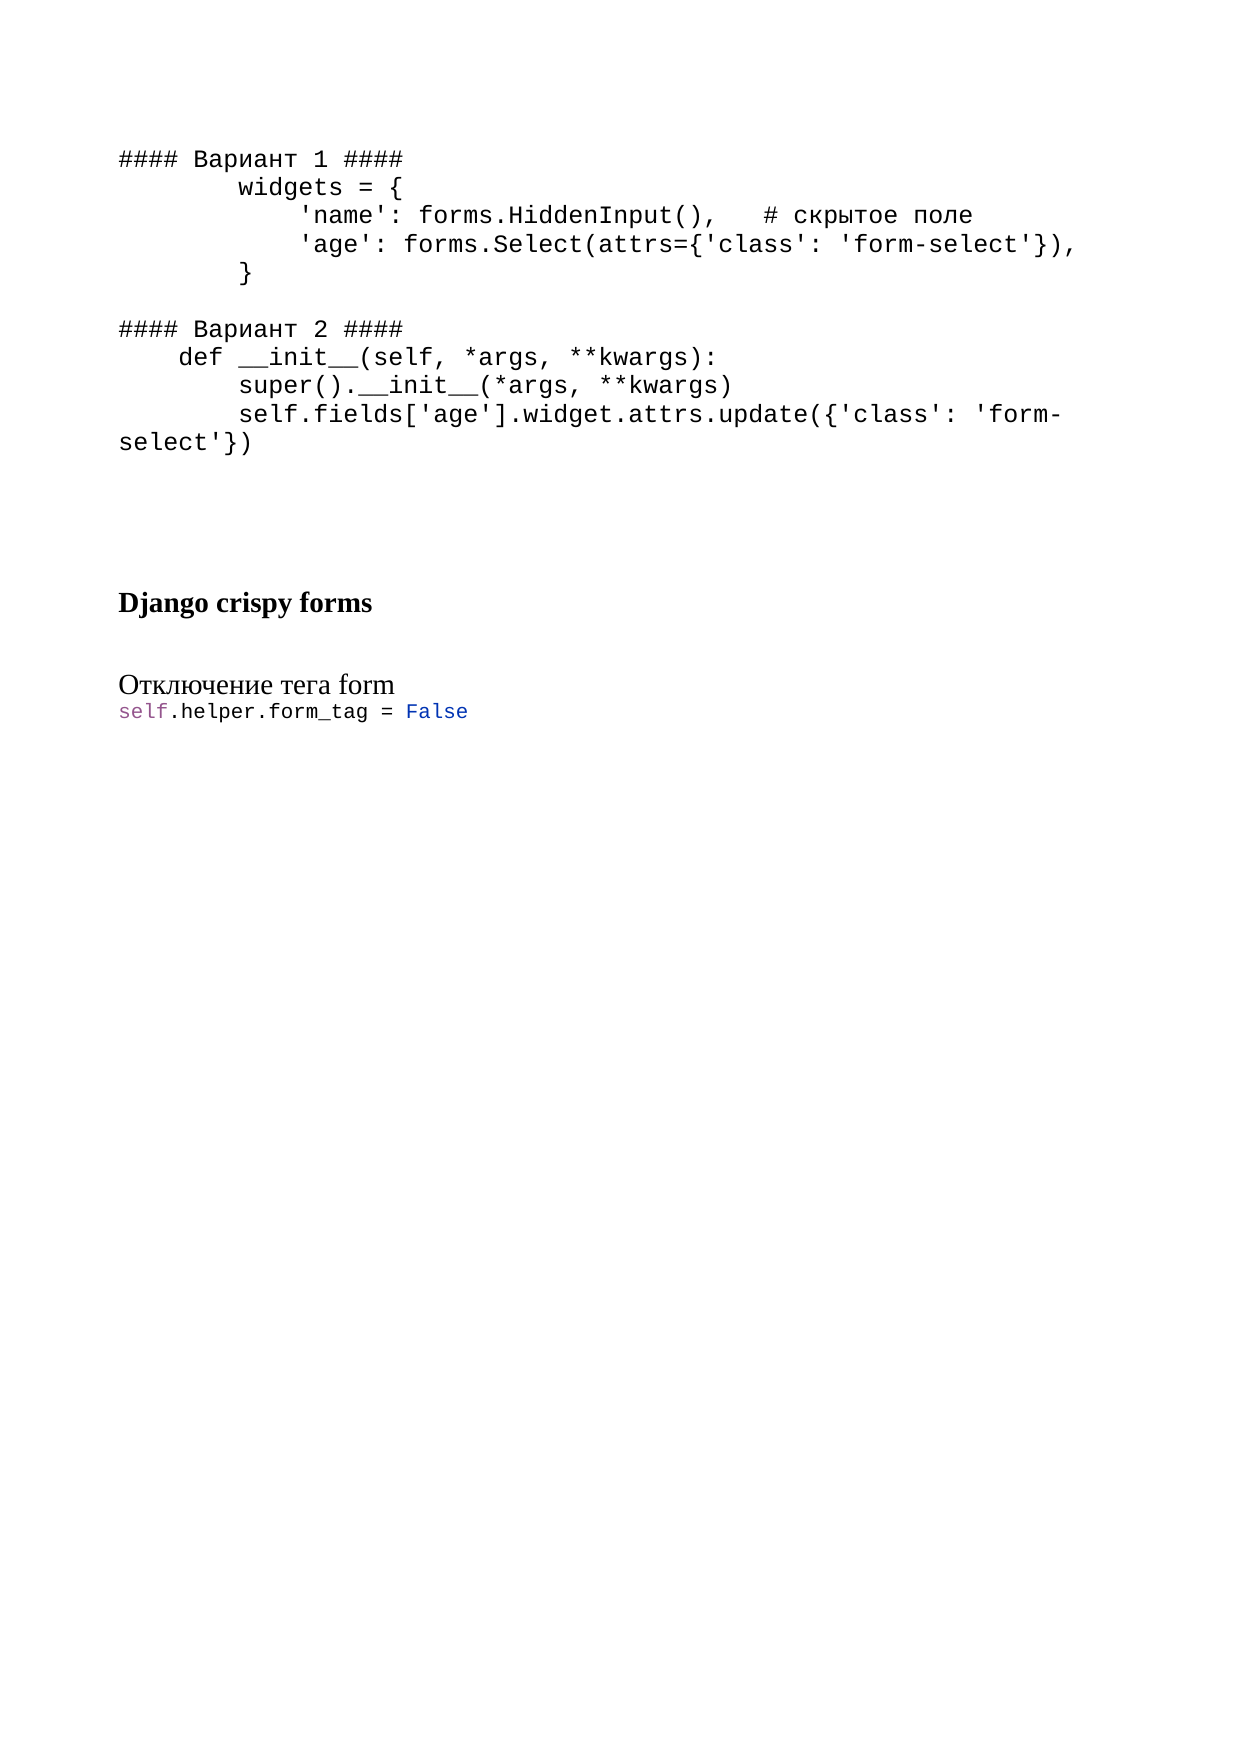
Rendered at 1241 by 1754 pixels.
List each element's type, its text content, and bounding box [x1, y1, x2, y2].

text } [118, 260, 1122, 288]
text Отключение тега form [118, 667, 1122, 701]
text self.fields['age'].widget.attrs.update({'class': 'form- select'}) [118, 401, 1122, 458]
text #### Вариант 1 #### [118, 146, 1122, 175]
text def __init__(self, *args, **kwargs): [118, 345, 1122, 373]
subtitle Django crispy forms [118, 586, 1122, 619]
text 'name': forms.HiddenInput(), # скрытое поле [118, 203, 1122, 231]
text widgets = { [118, 175, 1122, 203]
text 'age': forms.Select(attrs={'class': 'form-select'}), [118, 231, 1122, 260]
text #### Вариант 2 #### [118, 316, 1122, 345]
text super().__init__(*args, **kwargs) [118, 373, 1122, 401]
text self.helper.form_tag = False [118, 701, 1122, 724]
